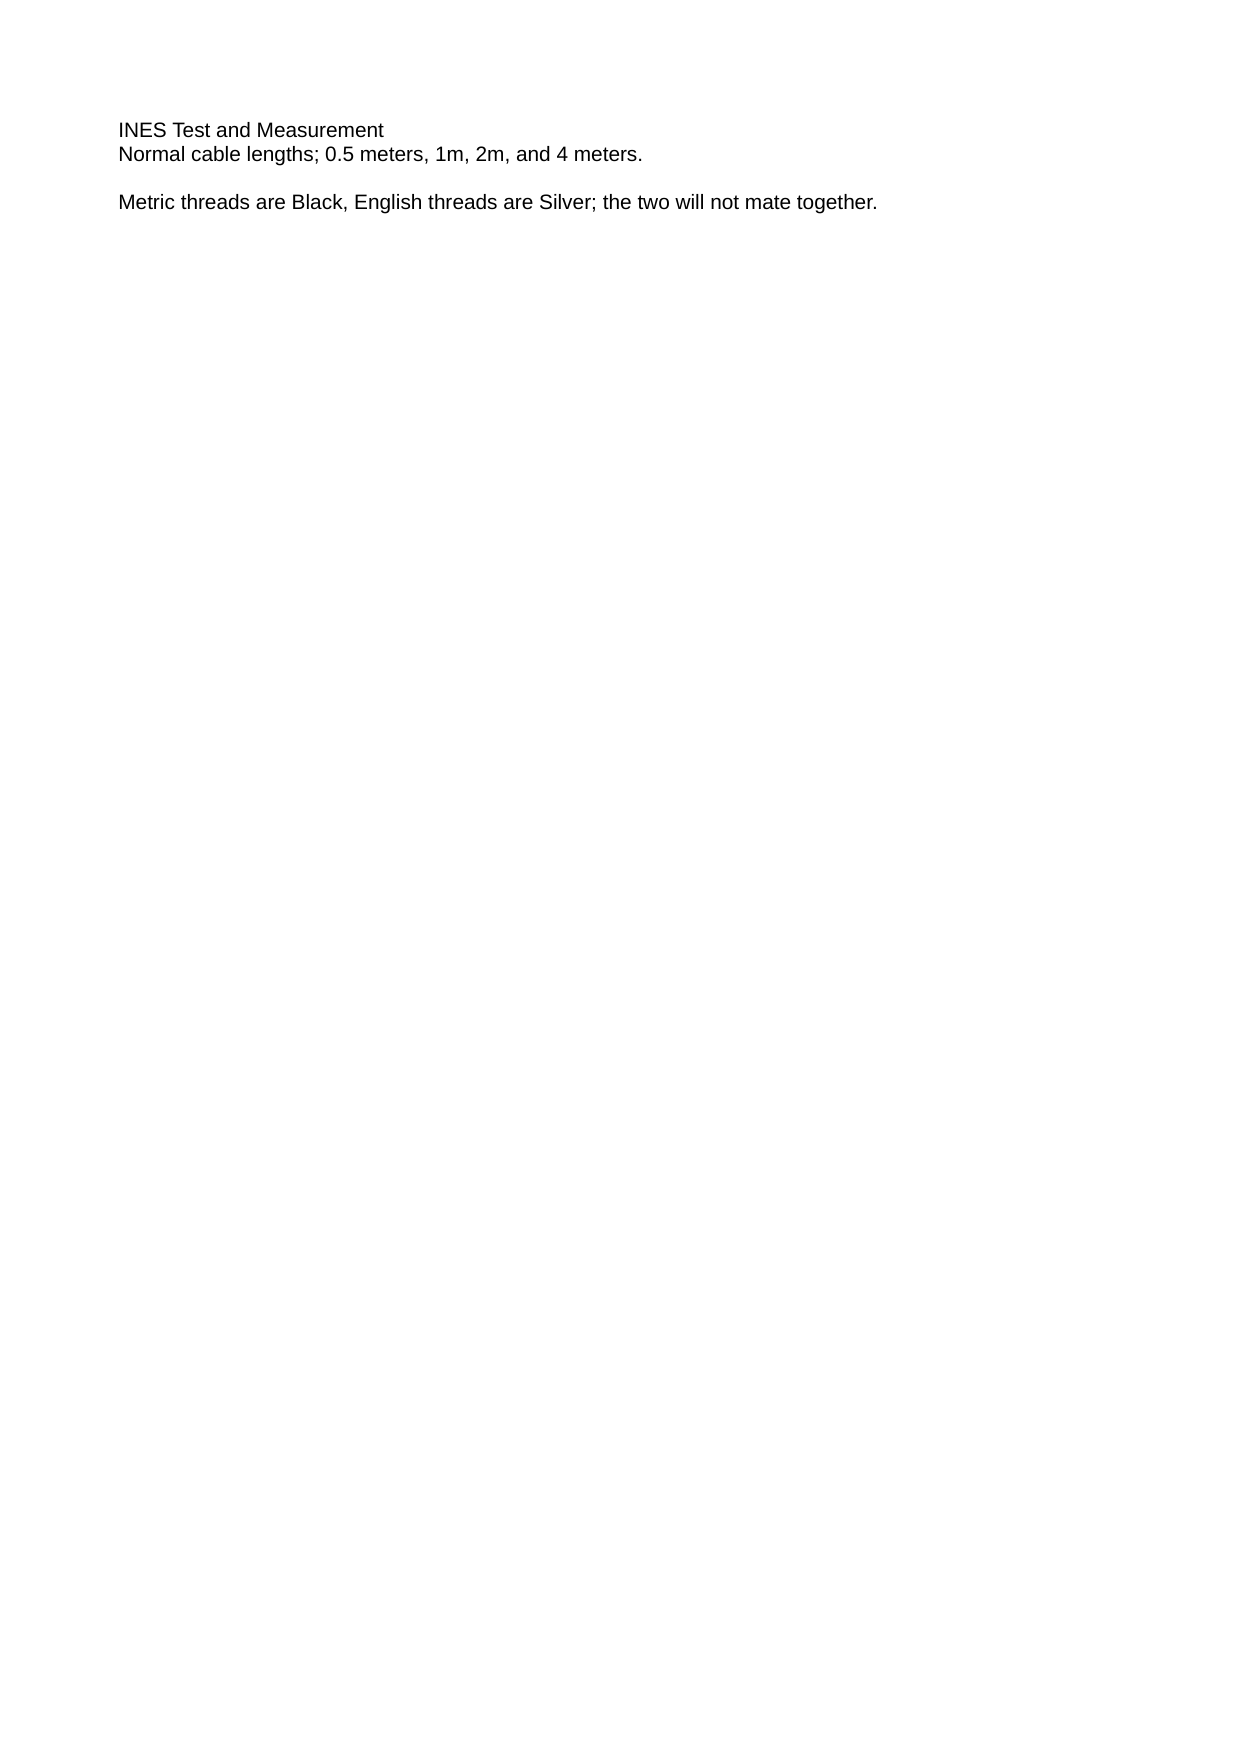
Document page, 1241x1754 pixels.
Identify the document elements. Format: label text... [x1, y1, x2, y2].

text INES Test and Measurement [118, 118, 1122, 142]
text Metric threads are Black, English threads are Silver; the two will not mate together. [118, 190, 1122, 214]
text Normal cable lengths; 0.5 meters, 1m, 2m, and 4 meters. [118, 142, 1122, 166]
